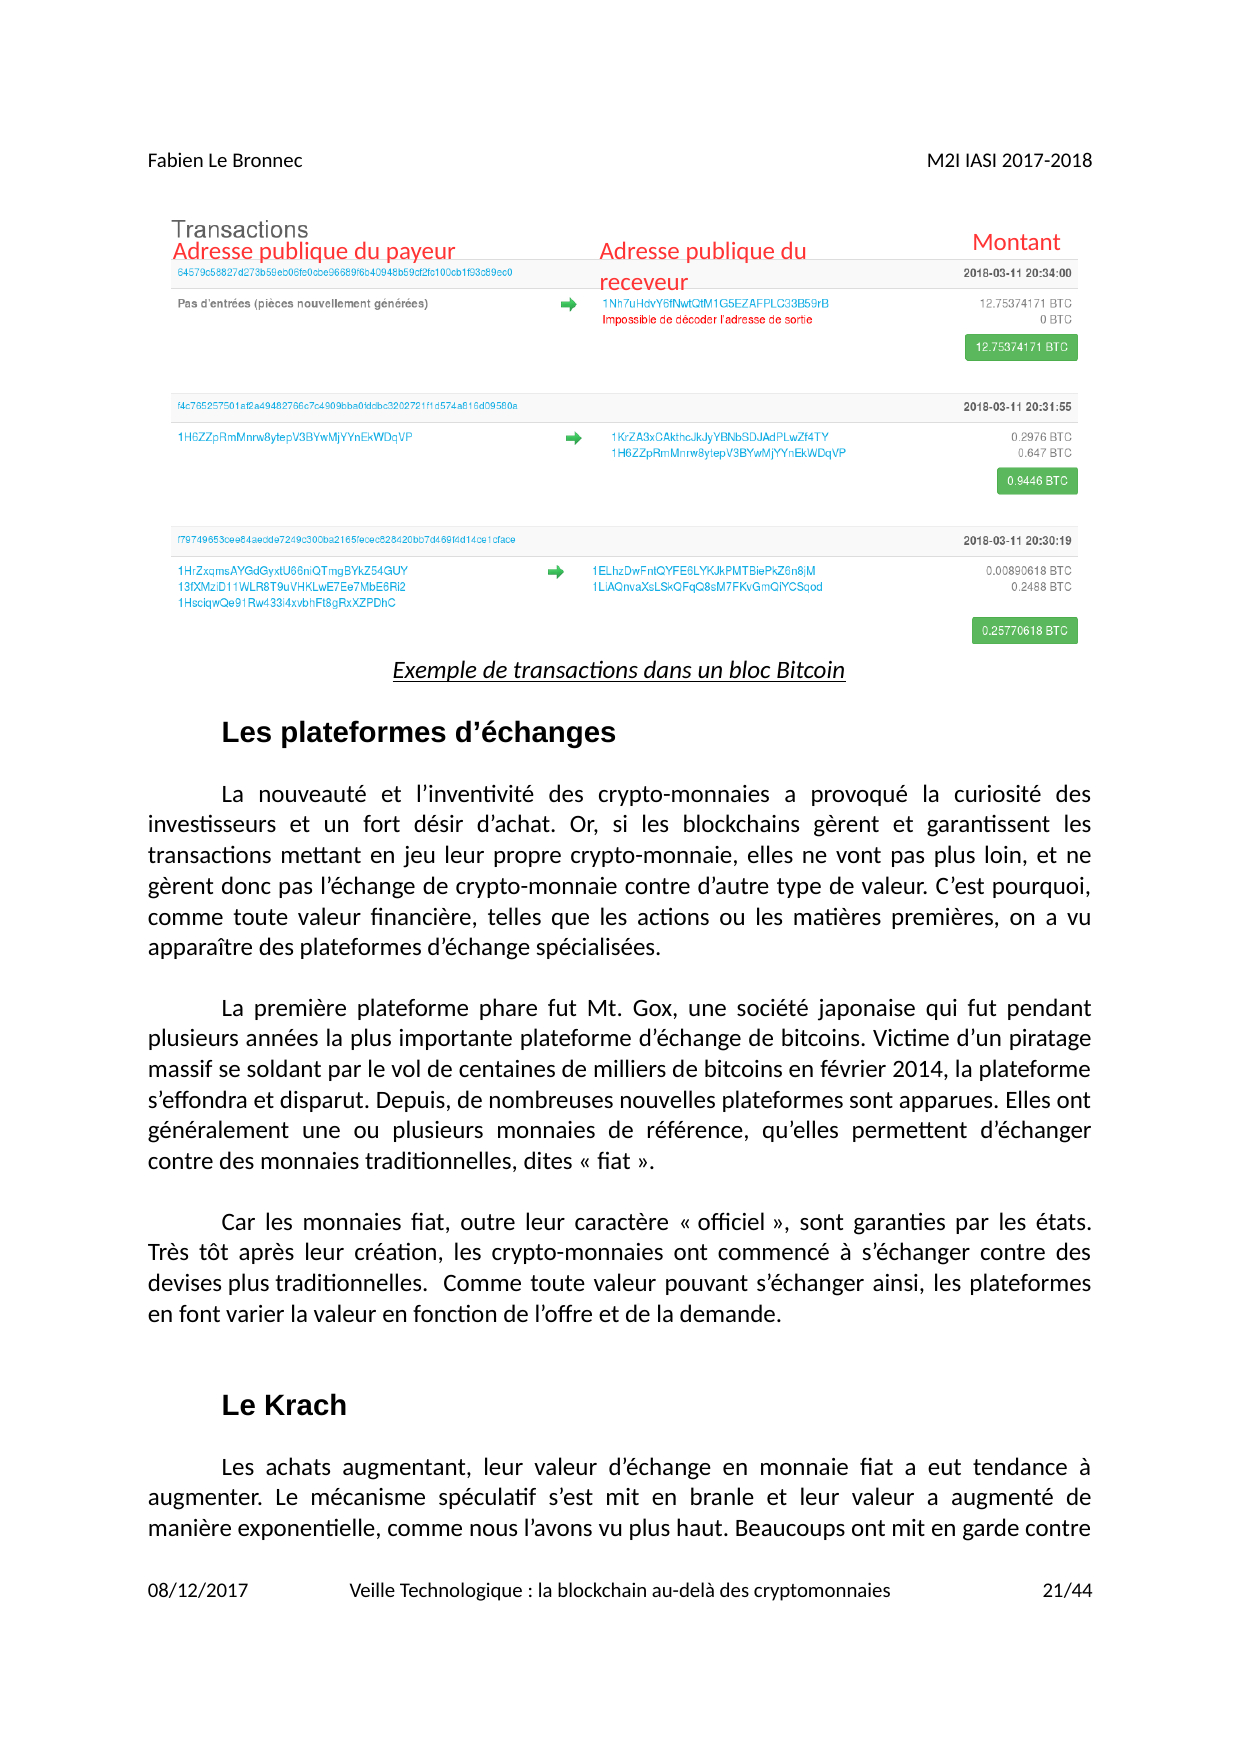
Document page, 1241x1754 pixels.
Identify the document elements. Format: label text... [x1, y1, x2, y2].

text Exemple de transactions dans un bloc Bitcoin [148, 655, 1093, 685]
subtitle Le Krach [148, 1387, 1093, 1421]
text Les achats augmentant, leur valeur d’échange en monnaie fiat a eut tendance à augmenter. Le mécanisme spéculatif s’est mit en branle et leur valeur a augmenté de manière exponentielle, comme nous l’avons vu plus haut. Beaucoups ont mit en garde contre [148, 1451, 1093, 1543]
subtitle Les plateformes d’échanges [148, 715, 1093, 748]
text La première plateforme phare fut Mt. Gox, une société japonaise qui fut pendant plusieurs années la plus importante plateforme d’échange de bitcoins. Victime d’un piratage massif se soldant par le vol de centaines de milliers de bitcoins en février 2014, la plateforme s’effondra et disparut. Depuis, de nombreuses nouvelles plateformes sont apparues. Elles ont généralement une ou plusieurs monnaies de référence, qu’elles permettent d’échanger contre des monnaies traditionnelles, dites « fiat ». [148, 992, 1093, 1176]
text La nouveauté et l’inventivité des crypto-monnaies a provoqué la curiosité des investisseurs et un fort désir d’achat. Or, si les blockchains gèrent et garantissent les transactions mettant en jeu leur propre crypto-monnaie, elles ne vont pas plus loin, et ne gèrent donc pas l’échange de crypto-monnaie contre d’autre type de valeur. C’est pourquoi, comme toute valeur financière, telles que les actions ou les matières premières, on a vu apparaître des plateformes d’échange spécialisées. [148, 778, 1093, 962]
picture [147, 202, 1093, 655]
text Car les monnaies fiat, outre leur caractère « officiel », sont garanties par les états. Très tôt après leur création, les crypto-monnaies ont commencé à s’échanger contre des devises plus traditionnelles. Comme toute valeur pouvant s’échanger ainsi, les plateformes en font varier la valeur en fonction de l’offre et de la demande. [148, 1206, 1093, 1328]
